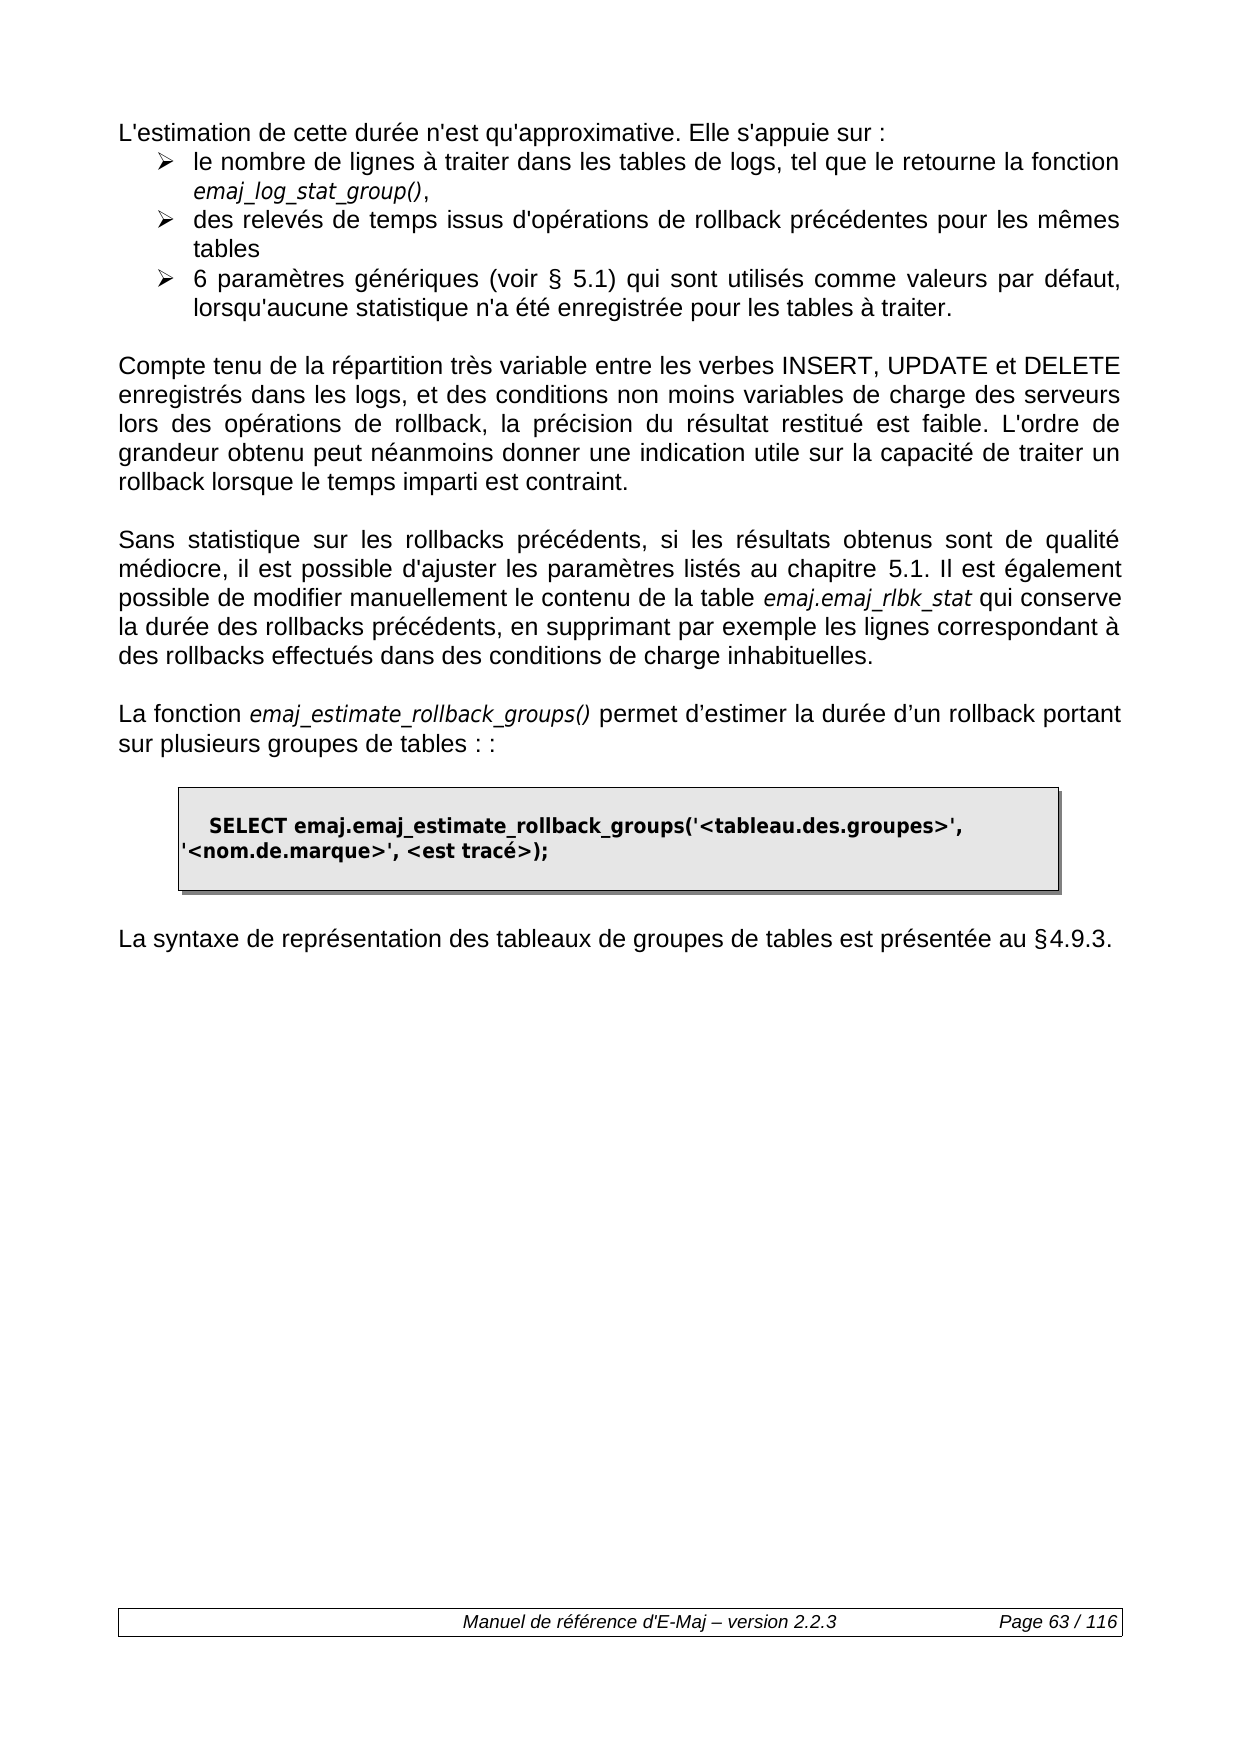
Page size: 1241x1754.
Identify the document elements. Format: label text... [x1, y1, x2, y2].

text Sans statistique sur les rollbacks précédents, si les résultats obtenus sont de qualité médiocre, il est possible d'ajuster les paramètres listés au chapitre 5.1. Il est également possible de modifier manuellement le contenu de la table emaj.emaj_rlbk_stat qui conserve la durée des rollbacks précédents, en supprimant par exemple les lignes correspondant à des rollbacks effectués dans des conditions de charge inhabituelles. [118, 525, 1122, 670]
list 6 paramètres génériques (voir § 5.1) qui sont utilisés comme valeurs par défaut, lorsqu'aucune statistique n'a été enregistrée pour les tables à traiter. [156, 263, 1122, 322]
text L'estimation de cette durée n'est qu'approximative. Elle s'appuie sur : [118, 118, 1122, 147]
list des relevés de temps issus d'opérations de rollback précédentes pour les mêmes tables [156, 205, 1122, 263]
text La syntaxe de représentation des tableaux de groupes de tables est présentée au §4.9.3. [118, 924, 1122, 953]
text SELECT emaj.emaj_estimate_rollback_groups('<tableau.des.groupes>', '<nom.de.marque>', <est tracé>); [179, 811, 1058, 860]
text Compte tenu de la répartition très variable entre les verbes INSERT, UPDATE et DELETE enregistrés dans les logs, et des conditions non moins variables de charge des serveurs lors des opérations de rollback, la précision du résultat restitué est faible. L'ordre de grandeur obtenu peut néanmoins donner une indication utile sur la capacité de traiter un rollback lorsque le temps imparti est contraint. [118, 351, 1122, 496]
text La fonction emaj_estimate_rollback_groups() permet d’estimer la durée d’un rollback portant sur plusieurs groupes de tables : : [118, 699, 1122, 757]
list le nombre de lignes à traiter dans les tables de logs, tel que le retourne la fonction emaj_log_stat_group(), [156, 147, 1122, 205]
